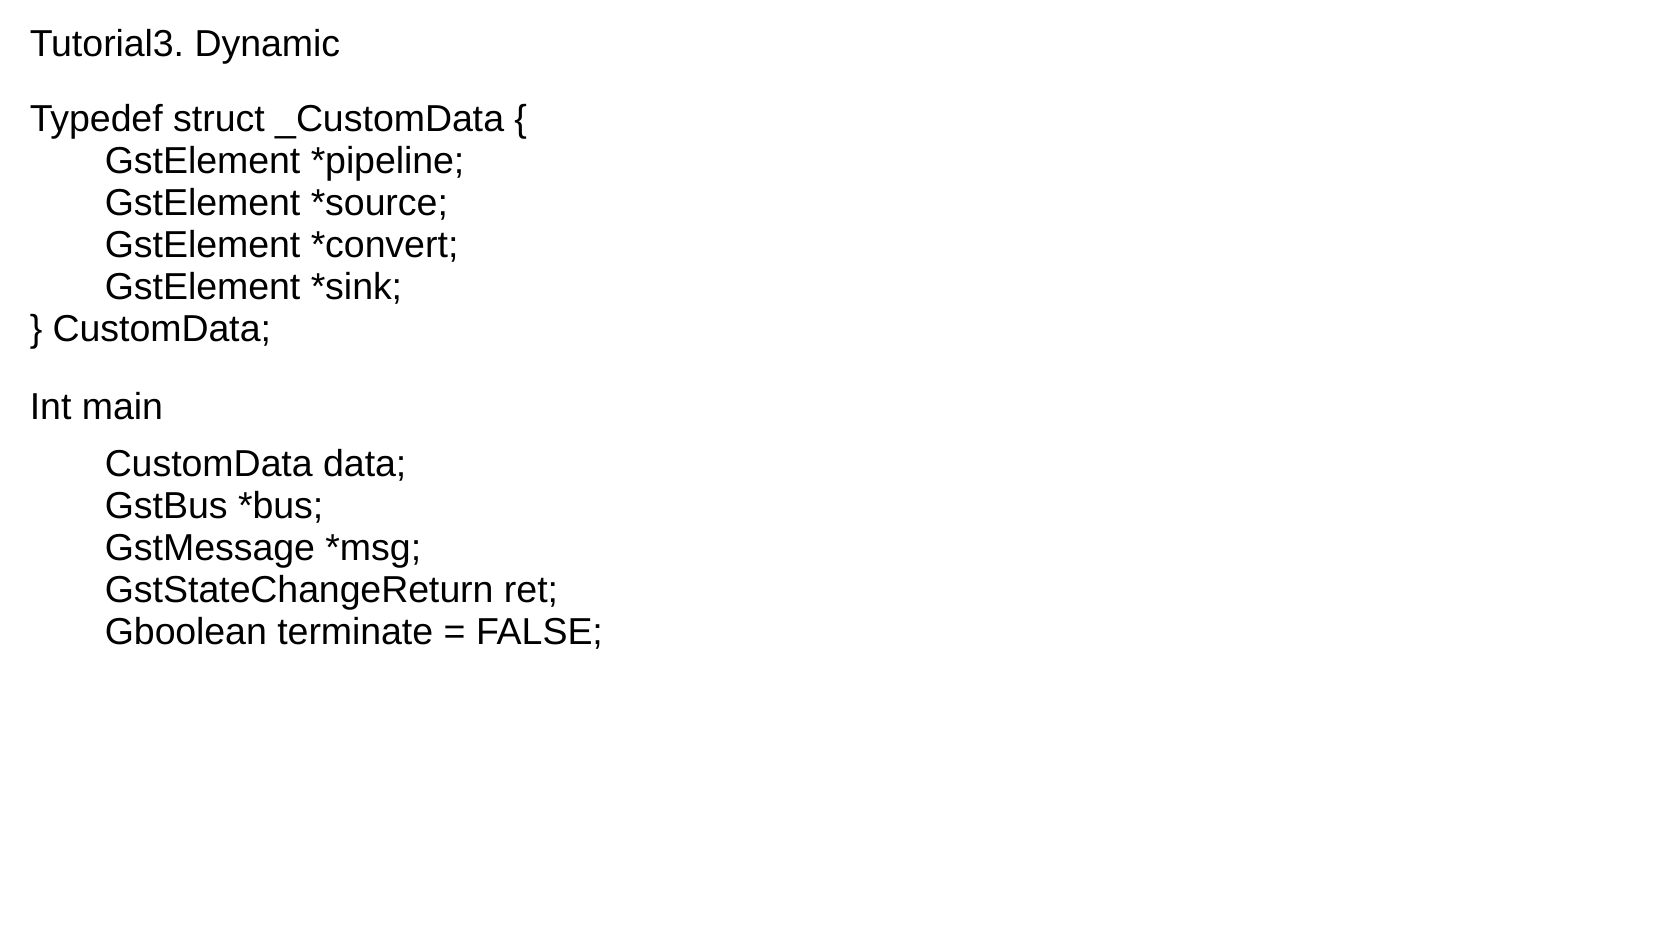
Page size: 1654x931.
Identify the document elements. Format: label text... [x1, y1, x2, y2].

text_box CustomData data; GstBus *bus; GstMessage *msg; GstStateChangeReturn ret; Gboolean terminate = FALSE; [90, 435, 766, 744]
text_box Typedef struct _CustomData { GstElement *pipeline; GstElement *source; GstElement *convert; GstElement *sink; } CustomData; [15, 90, 543, 357]
text_box Int main [15, 378, 178, 436]
text_box Tutorial3. Dynamic [15, 15, 366, 72]
